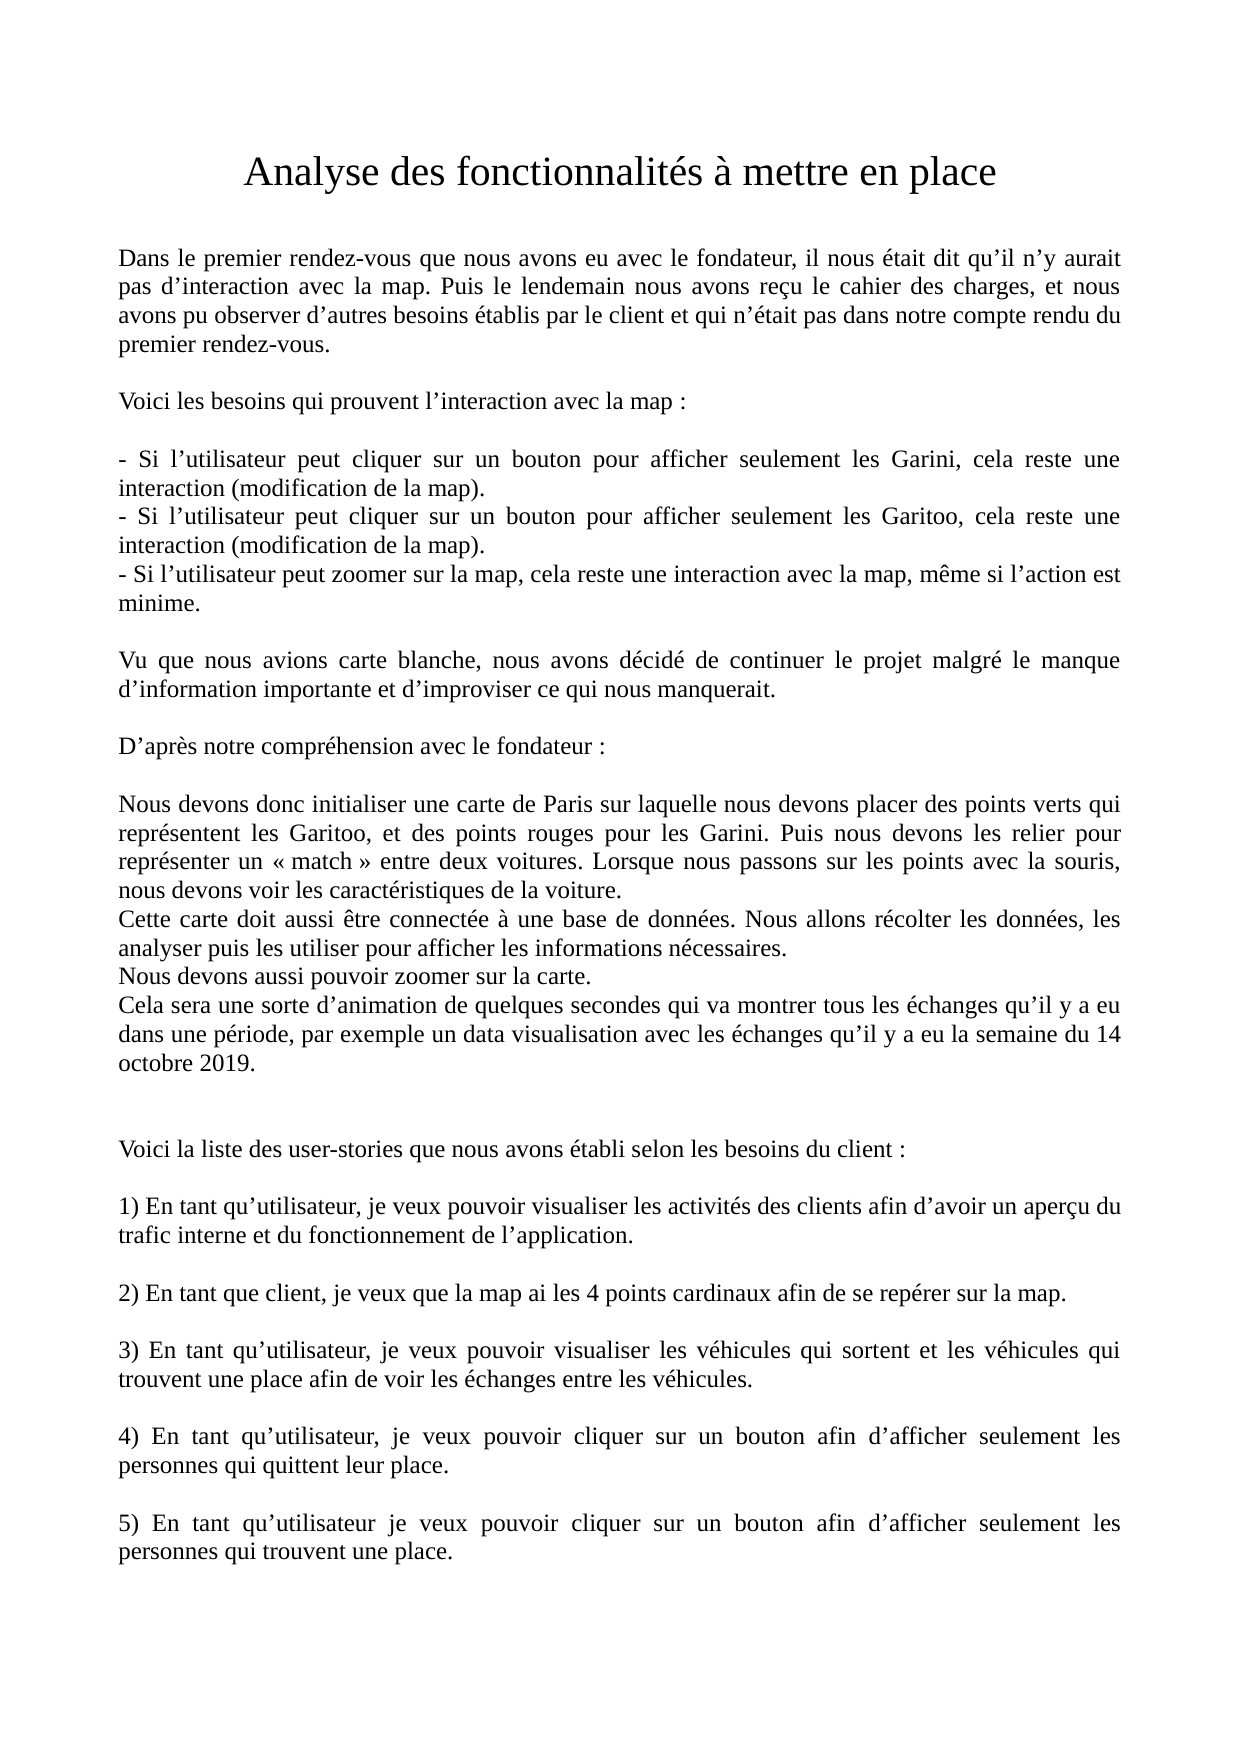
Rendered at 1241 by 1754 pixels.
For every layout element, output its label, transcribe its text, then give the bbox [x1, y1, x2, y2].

text - Si l’utilisateur peut cliquer sur un bouton pour afficher seulement les Garitoo, cela reste une interaction (modification de la map). [118, 501, 1122, 559]
text Cela sera une sorte d’animation de quelques secondes qui va montrer tous les échanges qu’il y a eu dans une période, par exemple un data visualisation avec les échanges qu’il y a eu la semaine du 14 octobre 2019. [118, 990, 1122, 1076]
text 4) En tant qu’utilisateur, je veux pouvoir cliquer sur un bouton afin d’afficher seulement les personnes qui quittent leur place. [118, 1421, 1122, 1479]
text Analyse des fonctionnalités à mettre en place [118, 147, 1122, 195]
text 3) En tant qu’utilisateur, je veux pouvoir visualiser les véhicules qui sortent et les véhicules qui trouvent une place afin de voir les échanges entre les véhicules. [118, 1335, 1122, 1393]
text Voici la liste des user-stories que nous avons établi selon les besoins du client : [118, 1134, 1122, 1163]
text Dans le premier rendez-vous que nous avons eu avec le fondateur, il nous était dit qu’il n’y aurait pas d’interaction avec la map. Puis le lendemain nous avons reçu le cahier des charges, et nous avons pu observer d’autres besoins établis par le client et qui n’était pas dans notre compte rendu du premier rendez-vous. [118, 243, 1122, 358]
text Nous devons donc initialiser une carte de Paris sur laquelle nous devons placer des points verts qui représentent les Garitoo, et des points rouges pour les Garini. Puis nous devons les relier pour représenter un « match » entre deux voitures. Lorsque nous passons sur les points avec la souris, nous devons voir les caractéristiques de la voiture. [118, 789, 1122, 904]
text D’après notre compréhension avec le fondateur : [118, 731, 1122, 760]
text Nous devons aussi pouvoir zoomer sur la carte. [118, 961, 1122, 990]
text Voici les besoins qui prouvent l’interaction avec la map : [118, 386, 1122, 415]
text Cette carte doit aussi être connectée à une base de données. Nous allons récolter les données, les analyser puis les utiliser pour afficher les informations nécessaires. [118, 904, 1122, 961]
text Vu que nous avions carte blanche, nous avons décidé de continuer le projet malgré le manque d’information importante et d’improviser ce qui nous manquerait. [118, 645, 1122, 703]
text 1) En tant qu’utilisateur, je veux pouvoir visualiser les activités des clients afin d’avoir un aperçu du trafic interne et du fonctionnement de l’application. [118, 1191, 1122, 1249]
text 2) En tant que client, je veux que la map ai les 4 points cardinaux afin de se repérer sur la map. [118, 1278, 1122, 1306]
text - Si l’utilisateur peut cliquer sur un bouton pour afficher seulement les Garini, cela reste une interaction (modification de la map). [118, 444, 1122, 501]
text 5) En tant qu’utilisateur je veux pouvoir cliquer sur un bouton afin d’afficher seulement les personnes qui trouvent une place. [118, 1508, 1122, 1565]
text - Si l’utilisateur peut zoomer sur la map, cela reste une interaction avec la map, même si l’action est minime. [118, 559, 1122, 616]
